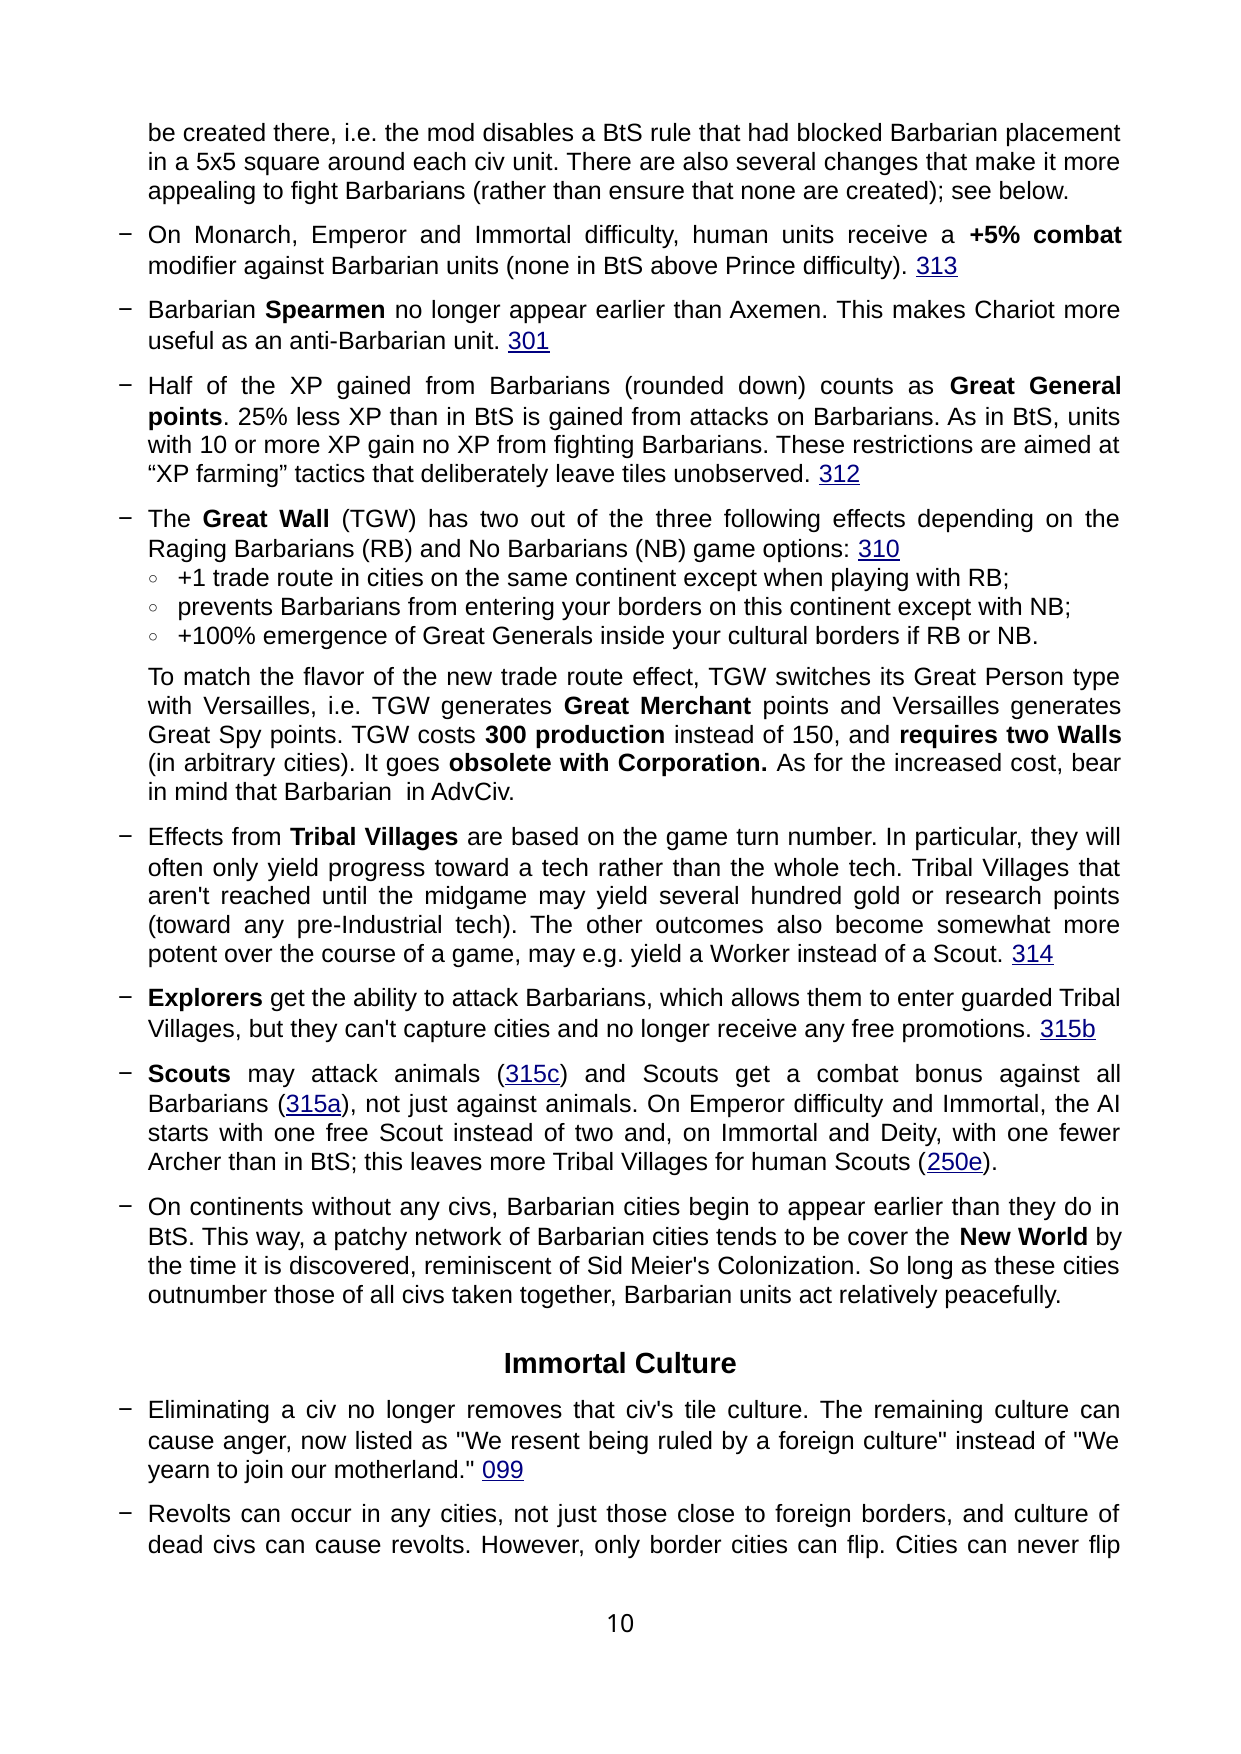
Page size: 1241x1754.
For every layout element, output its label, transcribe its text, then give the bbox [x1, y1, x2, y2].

list The Great Wall (TGW) has two out of the three following effects depending on the Raging Barbarians (RB) and No Barbarians (NB) game options: 310 [118, 500, 1122, 563]
list prevents Barbarians from entering your borders on this continent except with NB; [148, 592, 1122, 621]
list Barbarian Spearmen no longer appear earlier than Axemen. This makes Chariot more useful as an anti-Barbarian unit. 301 [118, 292, 1122, 355]
list On continents without any civs, Barbarian cities begin to appear earlier than they do in BtS. This way, a patchy network of Barbarian cities tends to be cover the New World by the time it is discovered, reminiscent of Sid Meier's Colonization. So long as these cities outnumber those of all civs taken together, Barbarian units act relatively peacefully. [118, 1188, 1122, 1308]
list +1 trade route in cities on the same continent except when playing with RB; [148, 563, 1122, 592]
list be created there, i.e. the mod disables a BtS rule that had blocked Barbarian placement in a 5x5 square around each civ unit. There are also several changes that make it more appealing to fight Barbarians (rather than ensure that none are created); see below. [118, 118, 1122, 204]
list Explorers get the ability to attack Barbarians, which allows them to enter guarded Tribal Villages, but they can't capture cities and no longer receive any free promotions. 315b [118, 980, 1122, 1043]
list +100% emergence of Great Generals inside your cultural borders if RB or NB. [148, 621, 1122, 650]
list On Monarch, Emperor and Immortal difficulty, human units receive a +5% combat modifier against Barbarian units (none in BtS above Prince difficulty). 313 [118, 217, 1122, 280]
list Eliminating a civ no longer removes that civ's tile culture. The remaining culture can cause anger, now listed as "We resent being ruled by a foreign culture" instead of "We yearn to join our motherland." 099 [118, 1392, 1122, 1483]
list Revolts can occur in any cities, not just those close to foreign borders, and culture of dead civs can cause revolts. However, only border cities can flip. Cities can never flip [118, 1496, 1122, 1559]
list Half of the XP gained from Barbarians (rounded down) counts as Great General points. 25% less XP than in BtS is gained from attacks on Barbarians. As in BtS, units with 10 or more XP gain no XP from fighting Barbarians. These restrictions are aimed at “XP farming” tactics that deliberately leave tiles unobserved. 312 [118, 367, 1122, 488]
list Scouts may attack animals (315c) and Scouts get a combat bonus against all Barbarians (315a), not just against animals. On Emperor difficulty and Immortal, the AI starts with one free Scout instead of two and, on Immortal and Deity, with one fewer Archer than in BtS; this leaves more Tribal Villages for human Scouts (250e). [118, 1055, 1122, 1176]
subtitle Immortal Culture [118, 1346, 1122, 1379]
list Effects from Tribal Villages are based on the game turn number. In particular, they will often only yield progress toward a tech rather than the whole tech. Tribal Villages that aren't reached until the midgame may yield several hundred gold or research points (toward any pre-Industrial tech). The other outcomes also become somewhat more potent over the course of a game, may e.g. yield a Worker instead of a Scout. 314 [118, 818, 1122, 967]
list To match the flavor of the new trade route effect, TGW switches its Great Person type with Versailles, i.e. TGW generates Great Merchant points and Versailles generates Great Spy points. TGW costs 300 production instead of 150, and requires two Walls (in arbitrary cities). It goes obsolete with Corporation. As for the increased cost, bear in mind that Barbarian in AdvCiv. [118, 662, 1122, 806]
